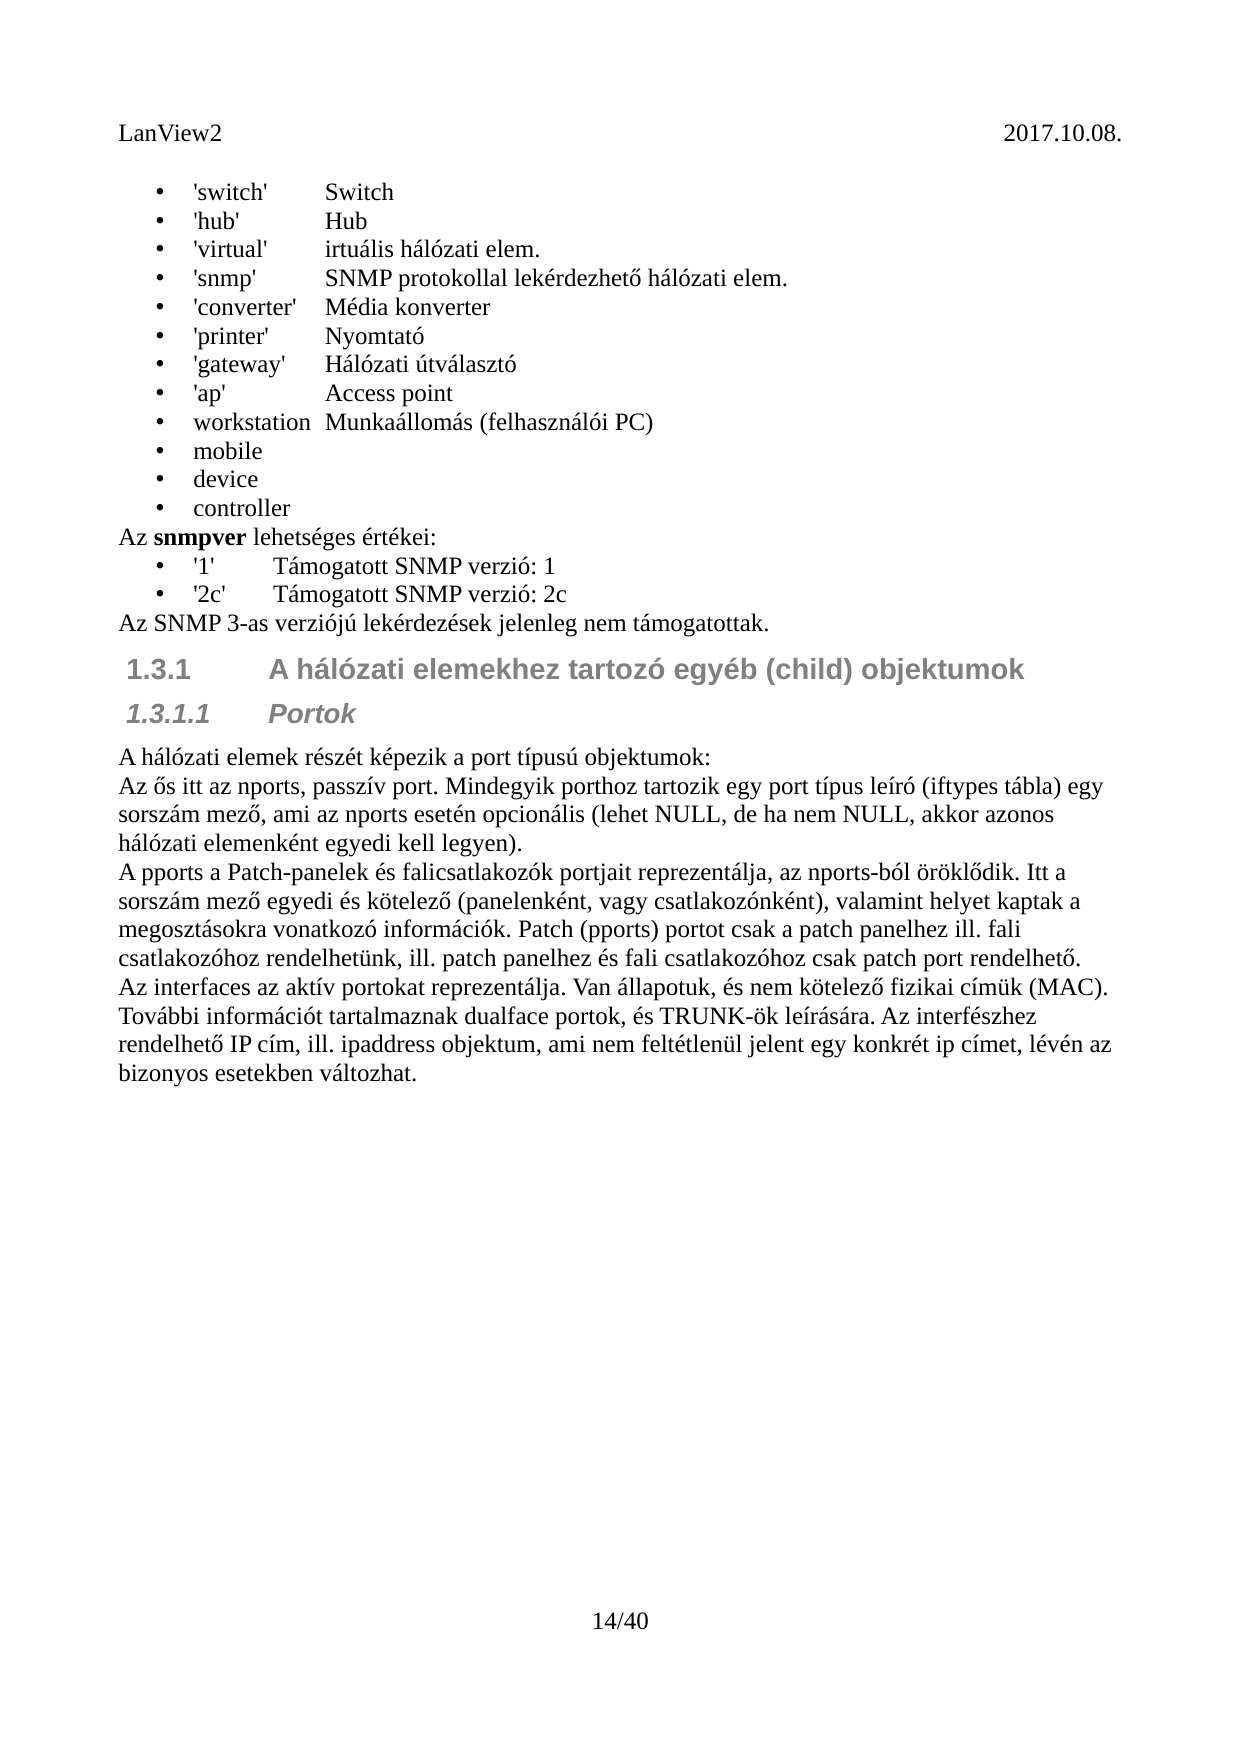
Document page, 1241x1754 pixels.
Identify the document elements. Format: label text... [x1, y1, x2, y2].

text A hálózati elemek részét képezik a port típusú objektumok: [118, 742, 1122, 771]
list 'virtual' irtuális hálózati elem. [156, 234, 1122, 263]
subtitle Portok [118, 698, 1122, 729]
list 'hub' Hub [156, 206, 1122, 234]
list workstation Munkaállomás (felhasználói PC) [156, 407, 1122, 436]
list 'converter' Média konverter [156, 292, 1122, 321]
text Az snmpver lehetséges értékei: [118, 522, 1122, 551]
list '2c' Támogatott SNMP verzió: 2c [156, 579, 1122, 608]
list controller [156, 493, 1122, 522]
text Az SNMP 3-as verziójú lekérdezések jelenleg nem támogatottak. [118, 608, 1122, 637]
list 'switch' Switch [156, 177, 1122, 206]
list mobile [156, 436, 1122, 464]
list '1' Támogatott SNMP verzió: 1 [156, 551, 1122, 579]
text Az ős itt az nports, passzív port. Mindegyik porthoz tartozik egy port típus leíró (iftypes tábla) egy sorszám mező, ami az nports esetén opcionális (lehet NULL, de ha nem NULL, akkor azonos hálózati elemenként egyedi kell legyen). [118, 771, 1122, 857]
list 'ap' Access point [156, 378, 1122, 407]
list 'gateway' Hálózati útválasztó [156, 349, 1122, 378]
list device [156, 464, 1122, 493]
text Az interfaces az aktív portokat reprezentálja. Van állapotuk, és nem kötelező fizikai címük (MAC). További információt tartalmaznak dualface portok, és TRUNK-ök leírására. Az interfészhez rendelhető IP cím, ill. ipaddress objektum, ami nem feltétlenül jelent egy konkrét ip címet, lévén az bizonyos esetekben változhat. [118, 972, 1122, 1087]
subtitle A hálózati elemekhez tartozó egyéb (child) objektumok [118, 652, 1122, 685]
list 'printer' Nyomtató [156, 321, 1122, 349]
list 'snmp' SNMP protokollal lekérdezhető hálózati elem. [156, 263, 1122, 292]
text A pports a Patch-panelek és falicsatlakozók portjait reprezentálja, az nports-ból öröklődik. Itt a sorszám mező egyedi és kötelező (panelenként, vagy csatlakozónként), valamint helyet kaptak a megosztásokra vonatkozó információk. Patch (pports) portot csak a patch panelhez ill. fali csatlakozóhoz rendelhetünk, ill. patch panelhez és fali csatlakozóhoz csak patch port rendelhető. [118, 857, 1122, 972]
